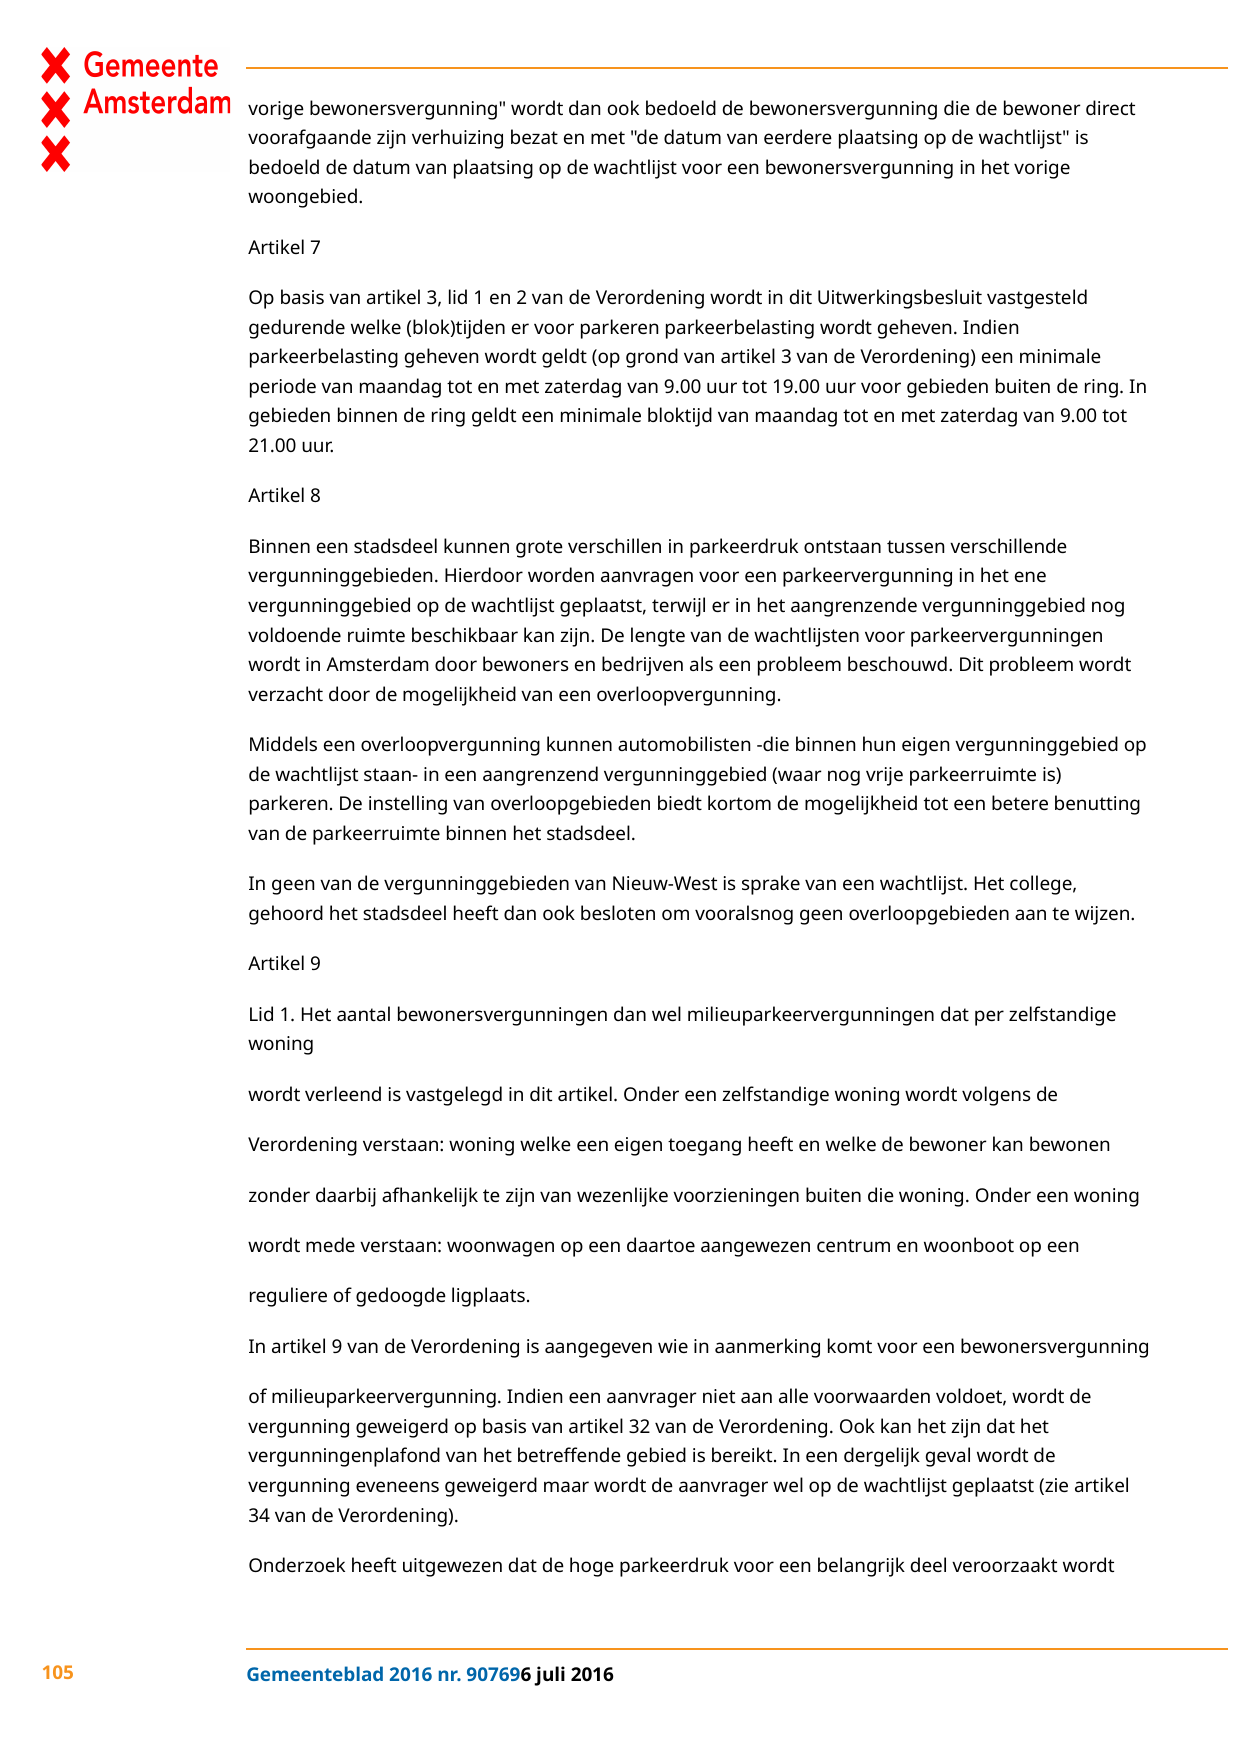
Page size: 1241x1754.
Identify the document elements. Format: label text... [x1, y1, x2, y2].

text Binnen een stadsdeel kunnen grote verschillen in parkeerdruk ontstaan tussen verschillende vergunninggebieden. Hierdoor worden aanvragen voor een parkeervergunning in het ene vergunninggebied op de wachtlijst geplaatst, terwijl er in het aangrenzende vergunninggebied nog voldoende ruimte beschikbaar kan zijn. De lengte van de wachtlijsten voor parkeervergunningen wordt in Amsterdam door bewoners en bedrijven als een probleem beschouwd. Dit probleem wordt verzacht door de mogelijkheid van een overloopvergunning. [248, 533, 1152, 707]
text Artikel 7 [248, 234, 1152, 260]
text wordt verleend is vastgelegd in dit artikel. Onder een zelfstandige woning wordt volgens de [248, 1081, 1152, 1107]
text Op basis van artikel 3, lid 1 en 2 van de Verordening wordt in dit Uitwerkingsbesluit vastgesteld gedurende welke (blok)tijden er voor parkeren parkeerbelasting wordt geheven. Indien parkeerbelasting geheven wordt geldt (op grond van artikel 3 van de Verordening) een minimale periode van maandag tot en met zaterdag van 9.00 uur tot 19.00 uur voor gebieden buiten de ring. In gebieden binnen de ring geldt een minimale bloktijd van maandag tot en met zaterdag van 9.00 tot 21.00 uur. [248, 284, 1152, 458]
text In artikel 9 van de Verordening is aangegeven wie in aanmerking komt voor een bewonersvergunning [248, 1333, 1152, 1359]
text Artikel 9 [248, 951, 1152, 976]
text of milieuparkeervergunning. Indien een aanvrager niet aan alle voorwaarden voldoet, wordt de vergunning geweigerd op basis van artikel 32 van de Verordening. Ook kan het zijn dat het vergunningenplafond van het betreffende gebied is bereikt. In een dergelijk geval wordt de vergunning eveneens geweigerd maar wordt de aanvrager wel op de wachtlijst geplaatst (zie artikel 34 van de Verordening). [248, 1383, 1152, 1528]
text wordt mede verstaan: woonwagen op een daartoe aangewezen centrum en woonboot op een [248, 1232, 1152, 1258]
text Middels een overloopvergunning kunnen automobilisten -die binnen hun eigen vergunninggebied op de wachtlijst staan- in een aangrenzend vergunninggebied (waar nog vrije parkeerruimte is) parkeren. De instelling van overloopgebieden biedt kortom de mogelijkheid tot een betere benutting van de parkeerruimte binnen het stadsdeel. [248, 731, 1152, 846]
text In geen van de vergunninggebieden van Nieuw-West is sprake van een wachtlijst. Het college, gehoord het stadsdeel heeft dan ook besloten om vooralsnog geen overloopgebieden aan te wijzen. [248, 871, 1152, 926]
text zonder daarbij afhankelijk te zijn van wezenlijke voorzieningen buiten die woning. Onder een woning [248, 1182, 1152, 1208]
text reguliere of gedoogde ligplaats. [248, 1283, 1152, 1308]
text vorige bewonersvergunning" wordt dan ook bedoeld de bewonersvergunning die de bewoner direct voorafgaande zijn verhuizing bezat en met "de datum van eerdere plaatsing op de wachtlijst" is bedoeld de datum van plaatsing op de wachtlijst voor een bewonersvergunning in het vorige woongebied. [248, 95, 1152, 209]
text Verordening verstaan: woning welke een eigen toegang heeft en welke de bewoner kan bewonen [248, 1131, 1152, 1157]
text Lid 1. Het aantal bewonersvergunningen dan wel milieuparkeervergunningen dat per zelfstandige woning [248, 1001, 1152, 1056]
text Artikel 8 [248, 483, 1152, 508]
text Onderzoek heeft uitgewezen dat de hoge parkeerdruk voor een belangrijk deel veroorzaakt wordt [248, 1552, 1152, 1578]
picture [41, 47, 231, 172]
